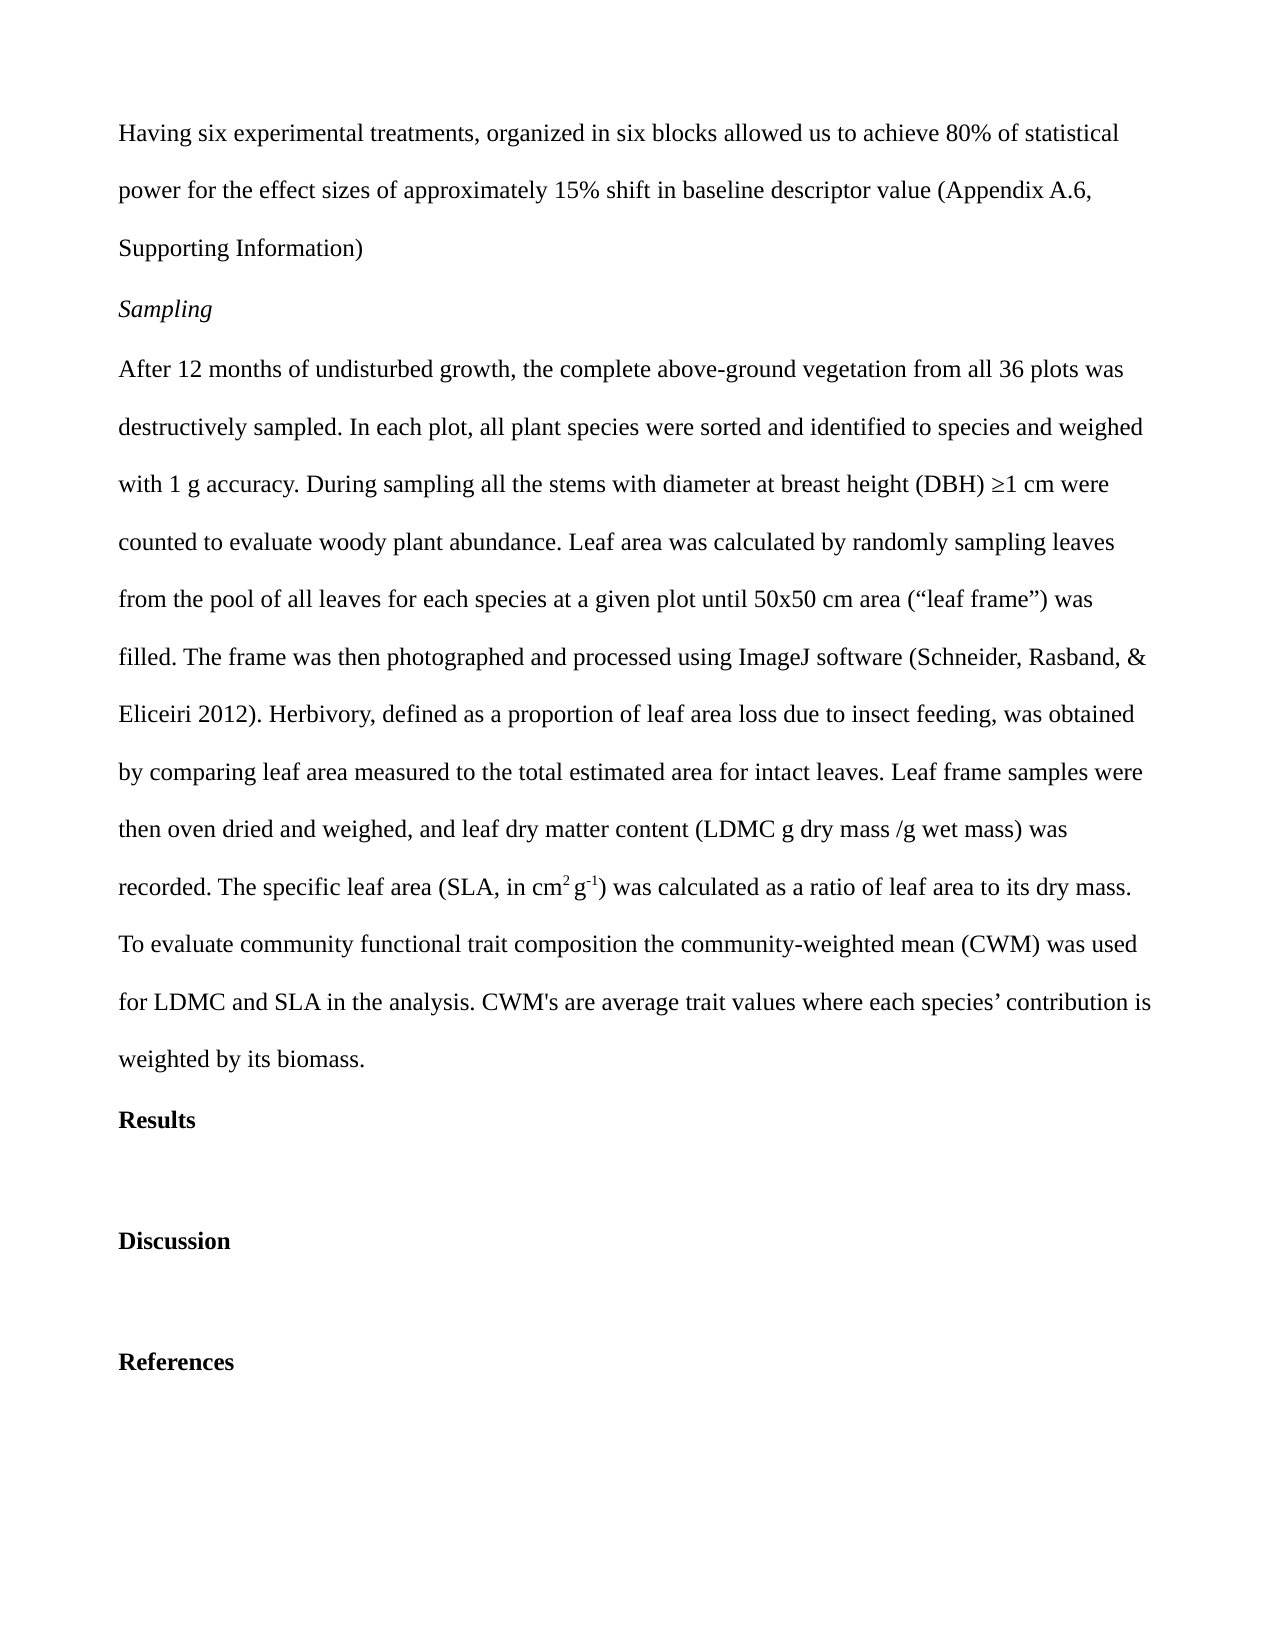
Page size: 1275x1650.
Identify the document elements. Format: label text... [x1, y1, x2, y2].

text After 12 months of undisturbed growth, the complete above-ground vegetation from all 36 plots was destructively sampled. In each plot, all plant species were sorted and identified to species and weighed with 1 g accuracy. During sampling all the stems with diameter at breast height (DBH) ≥1 cm were counted to evaluate woody plant abundance. Leaf area was calculated by randomly sampling leaves from the pool of all leaves for each species at a given plot until 50x50 cm area (“leaf frame”) was filled. The frame was then photographed and processed using ImageJ software (Schneider, Rasband, & Eliceiri 2012). Herbivory, defined as a proportion of leaf area loss due to insect feeding, was obtained by comparing leaf area measured to the total estimated area for intact leaves. Leaf frame samples were then oven dried and weighed, and leaf dry matter content (LDMC g dry mass /g wet mass) was recorded. The specific leaf area (SLA, in cm2 g-1) was calculated as a ratio of leaf area to its dry mass. To evaluate community functional trait composition the community-weighted mean (CWM) was used for LDMC and SLA in the analysis. CWM's are average trait values where each species’ contribution is weighted by its biomass. [118, 354, 1157, 1073]
text Sampling [118, 294, 1157, 322]
text Having six experimental treatments, organized in six blocks allowed us to achieve 80% of statistical power for the effect sizes of approximately 15% shift in baseline descriptor value (Appendix A.6, Supporting Information) [118, 118, 1157, 262]
text References [118, 1347, 1157, 1376]
text Results [118, 1105, 1157, 1133]
text Discussion [118, 1226, 1157, 1254]
